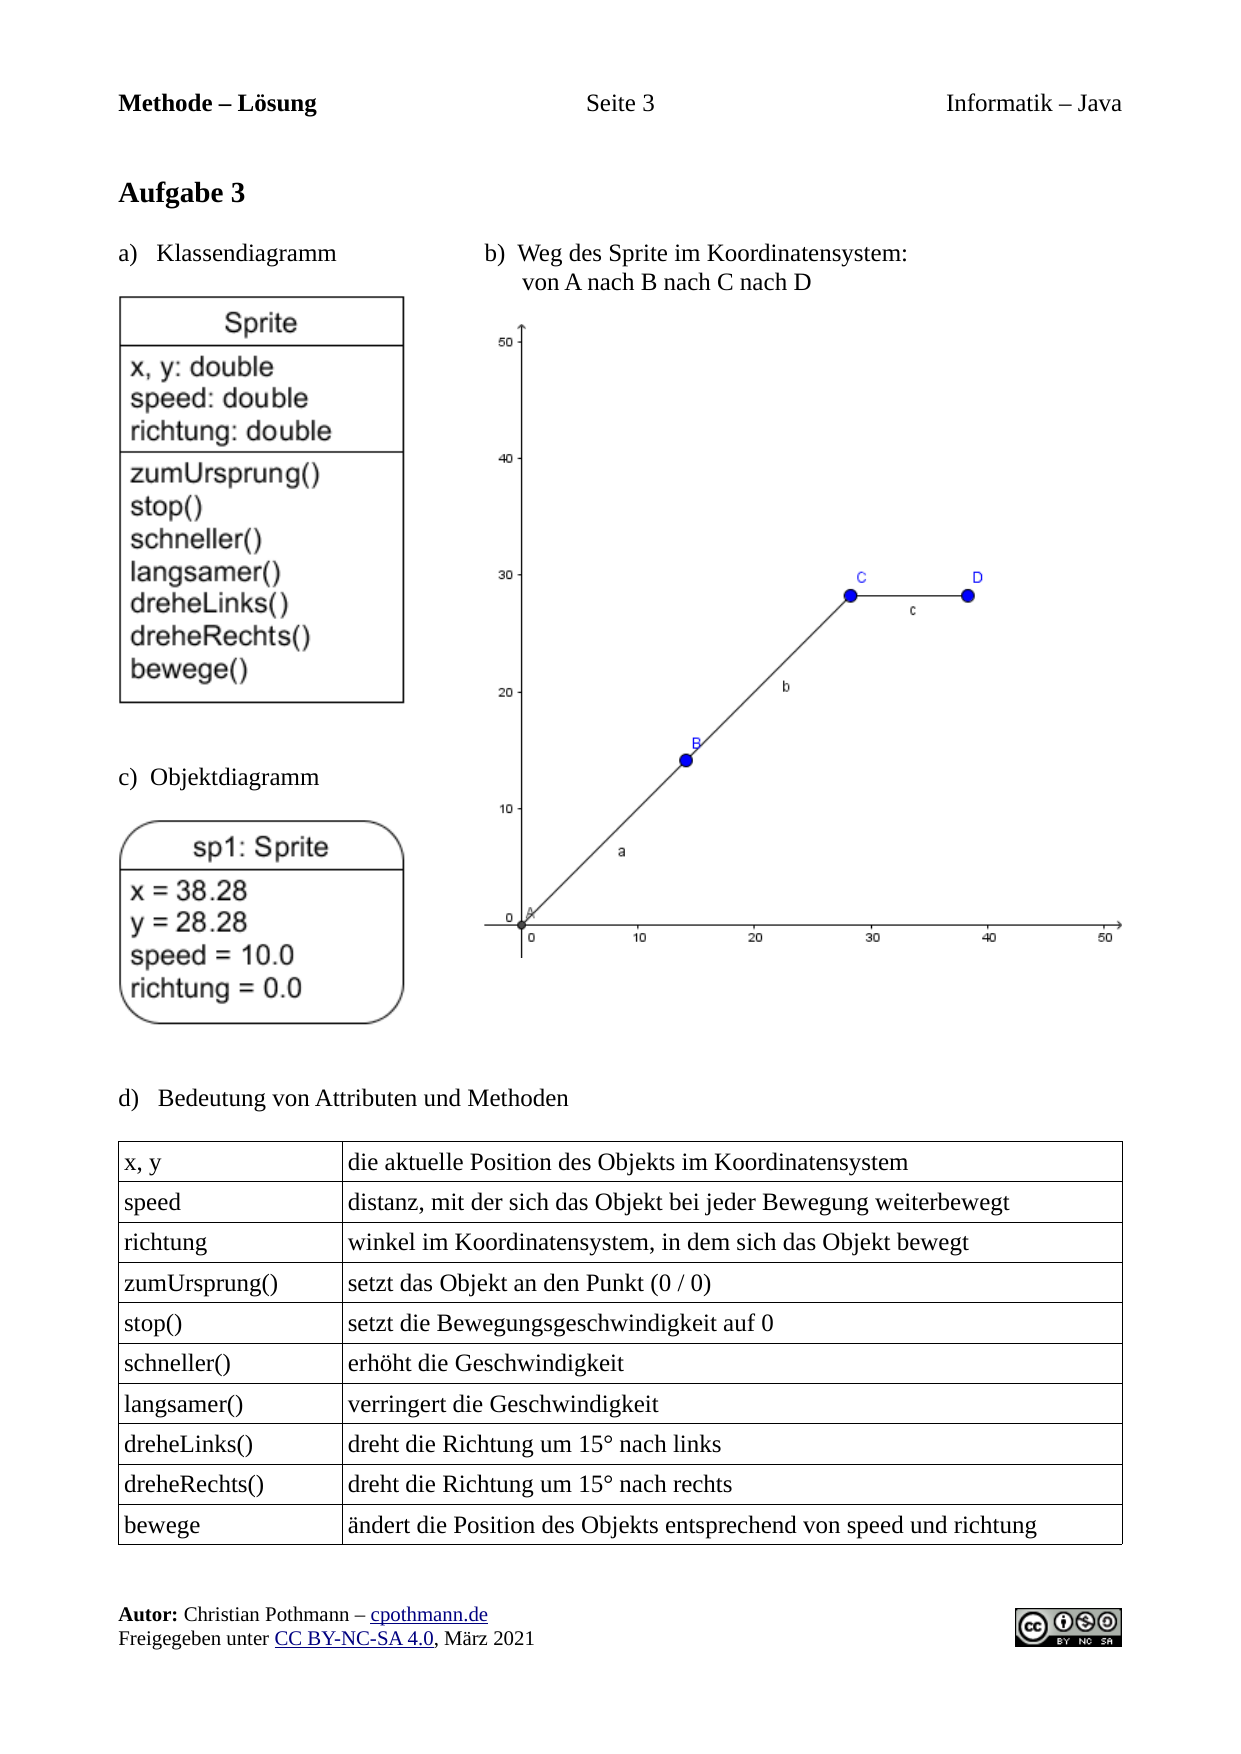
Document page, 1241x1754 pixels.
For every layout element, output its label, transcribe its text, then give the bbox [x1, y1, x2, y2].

table_cell winkel im Koordinatensystem, in dem sich das Objekt bewegt [343, 1223, 1122, 1262]
table_cell dreheLinks() [119, 1424, 342, 1463]
table_cell dreht die Richtung um 15° nach rechts [343, 1465, 1122, 1504]
text Freigegeben unter CC BY-NC-SA 4.0, März 2021 [118, 1626, 1122, 1650]
table_cell dreht die Richtung um 15° nach links [343, 1424, 1122, 1463]
table_cell setzt die Bewegungsgeschwindigkeit auf 0 [343, 1303, 1122, 1343]
table_cell verringert die Geschwindigkeit [343, 1384, 1122, 1423]
picture [484, 324, 1122, 958]
table_cell schneller() [119, 1344, 342, 1383]
table_cell zumUrsprung() [119, 1263, 342, 1302]
picture [118, 295, 406, 705]
table_header x, y [119, 1142, 342, 1181]
text Autor: Christian Pothmann – cpothmann.de [118, 1602, 1122, 1626]
table_cell ändert die Position des Objekts entsprechend von speed und richtung [343, 1505, 1122, 1544]
table_cell langsamer() [119, 1384, 342, 1423]
text d) Bedeutung von Attributen und Methoden [118, 1083, 1122, 1112]
table_cell erhöht die Geschwindigkeit [343, 1344, 1122, 1383]
picture [118, 819, 406, 1026]
text Aufgabe 3 [118, 176, 1122, 209]
table_header a) Klassendiagramm c) Objektdiagramm [118, 238, 484, 1026]
table_cell dreheRechts() [119, 1465, 342, 1504]
picture [1015, 1608, 1122, 1647]
table_header [484, 958, 1122, 1026]
table_cell speed [119, 1182, 342, 1222]
table_cell bewege [119, 1505, 342, 1544]
table_cell stop() [119, 1303, 342, 1343]
table_cell distanz, mit der sich das Objekt bei jeder Bewegung weiterbewegt [343, 1182, 1122, 1222]
table_cell richtung [119, 1223, 342, 1262]
table_cell setzt das Objekt an den Punkt (0 / 0) [343, 1263, 1122, 1302]
table_header die aktuelle Position des Objekts im Koordinatensystem [343, 1142, 1122, 1181]
table_header b) Weg des Sprite im Koordinatensystem: von A nach B nach C nach D [484, 238, 1122, 324]
